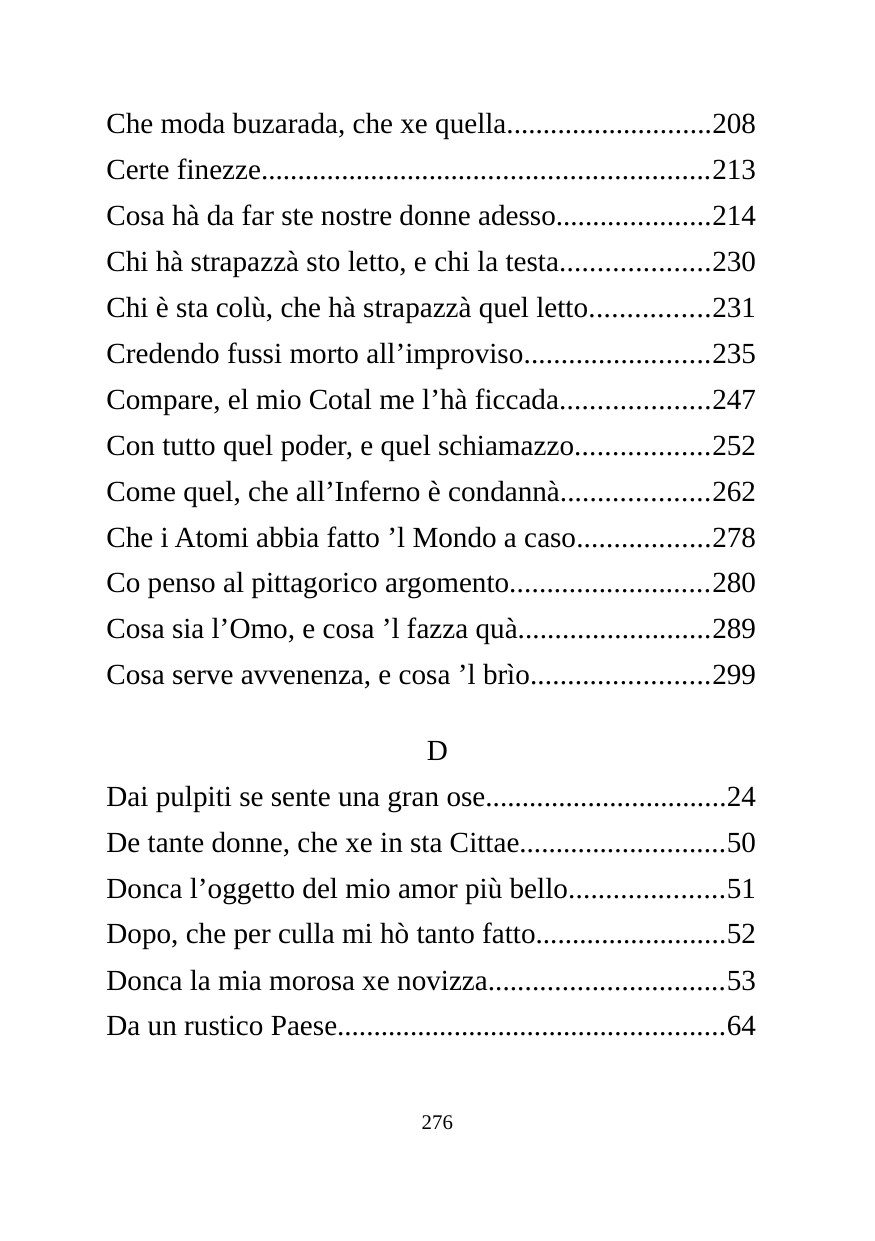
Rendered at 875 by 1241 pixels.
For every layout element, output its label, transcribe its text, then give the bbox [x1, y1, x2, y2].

text Che moda buzarada, che xe quella 208 [106, 106, 768, 140]
text Certe finezze 213 [106, 152, 768, 186]
text Credendo fussi morto all’improviso 235 [106, 336, 768, 369]
text Dopo, che per culla mi hò tanto fatto 52 [106, 917, 768, 950]
text Come quel, che all’Inferno è condannà 262 [106, 474, 768, 507]
text Cosa serve avvenenza, e cosa ’l brìo 299 [106, 657, 768, 691]
text Chi hà strapazzà sto letto, e chi la testa 230 [106, 244, 768, 278]
text Che i Atomi abbia fatto ’l Mondo a caso 278 [106, 520, 768, 553]
text D [106, 733, 768, 766]
text Cosa hà da far ste nostre donne adesso 214 [106, 198, 768, 232]
text Dai pulpiti se sente una gran ose 24 [106, 779, 768, 812]
text Compare, el mio Cotal me l’hà ficcada 247 [106, 382, 768, 415]
text Cosa sia l’Omo, e cosa ’l fazza quà 289 [106, 612, 768, 645]
text Donca la mia morosa xe novizza 53 [106, 963, 768, 996]
text Da un rustico Paese 64 [106, 1008, 768, 1042]
text Con tutto quel poder, e quel schiamazzo 252 [106, 428, 768, 461]
text De tante donne, che xe in sta Cittae 50 [106, 825, 768, 858]
text Chi è sta colù, che hà strapazzà quel letto 231 [106, 290, 768, 323]
text Donca l’oggetto del mio amor più bello 51 [106, 871, 768, 904]
text Co penso al pittagorico argomento 280 [106, 566, 768, 599]
